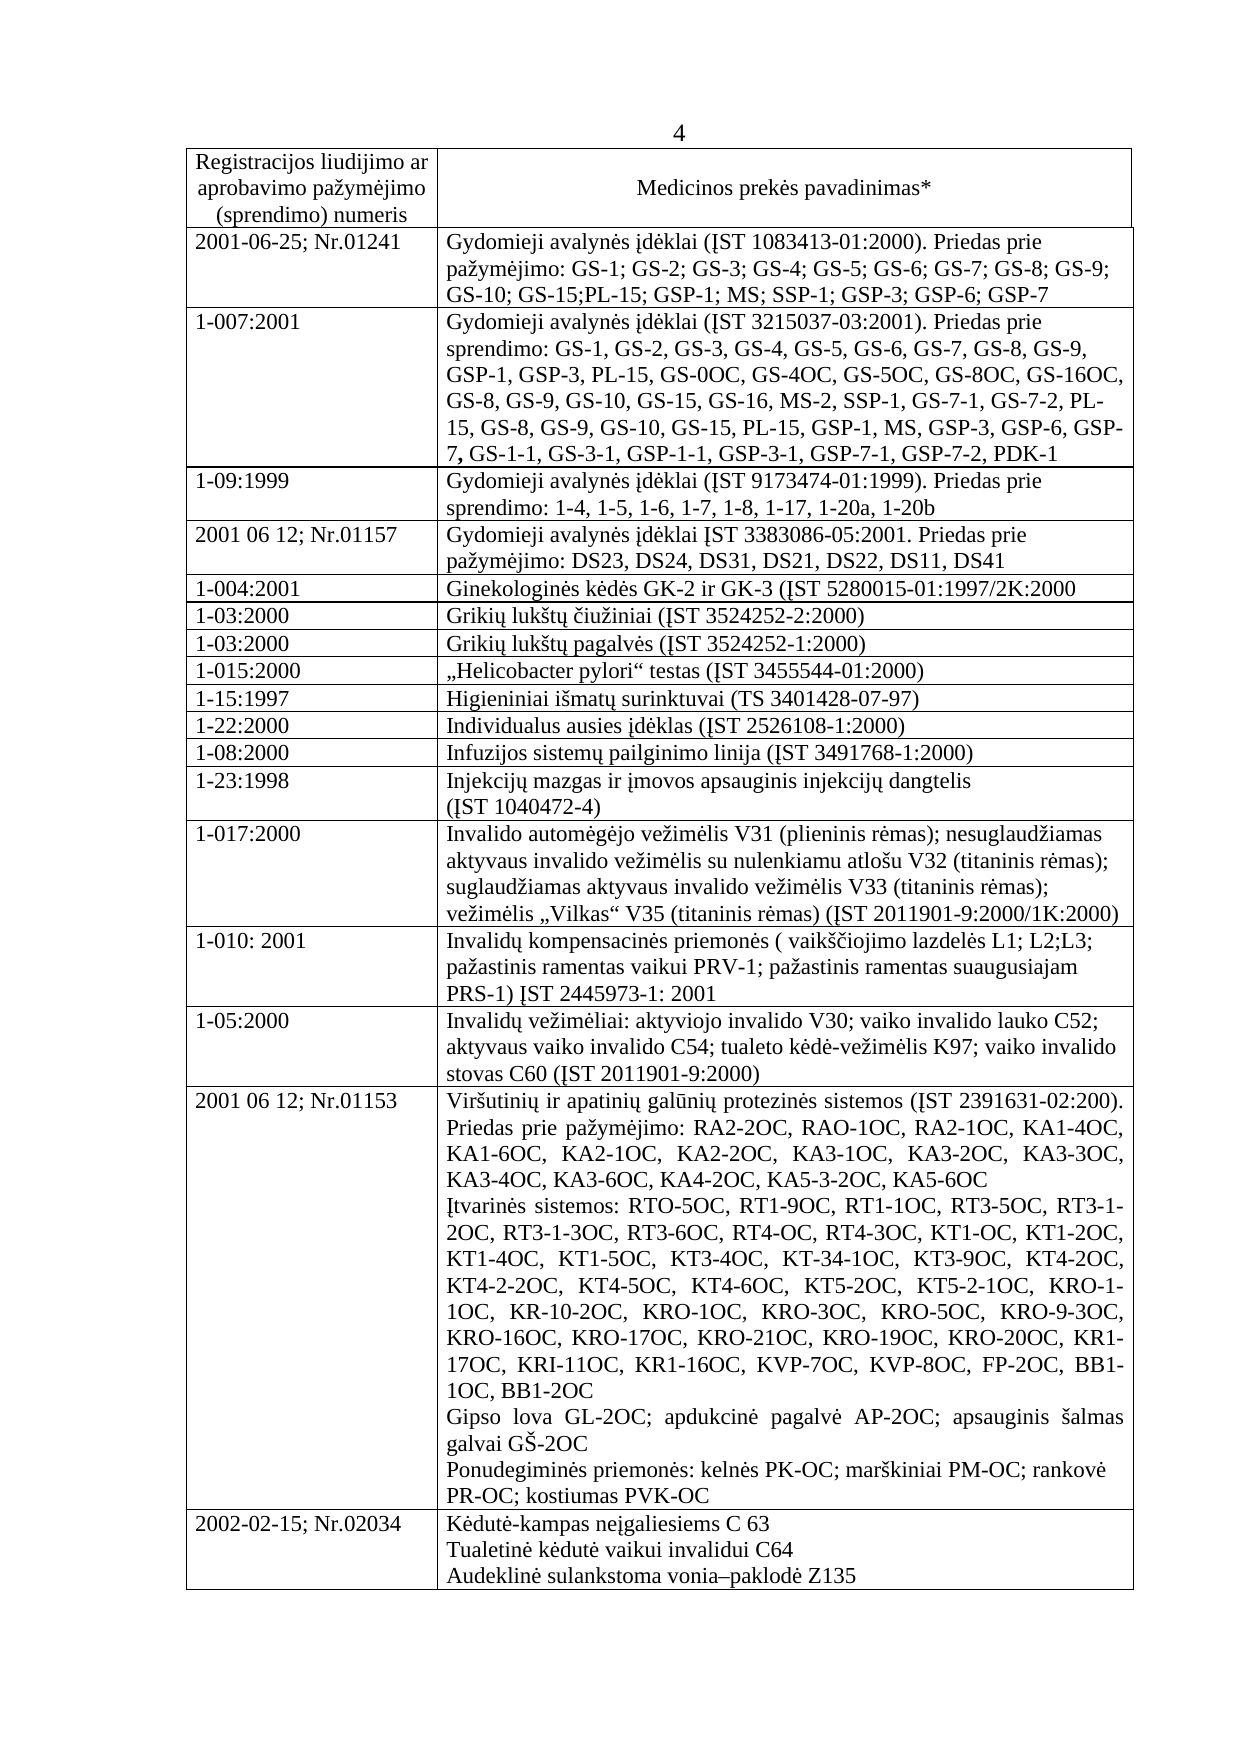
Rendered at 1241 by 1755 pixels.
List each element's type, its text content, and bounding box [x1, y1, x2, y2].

table_cell 1-03:2000 [187, 603, 437, 629]
table_cell Grikių lukštų čiužiniai (ĮST 3524252-2:2000) [438, 603, 1133, 629]
table_cell 1-004:2001 [187, 575, 437, 601]
table_cell Grikių lukštų pagalvės (ĮST 3524252-1:2000) [438, 630, 1133, 656]
table_cell „Helicobacter pylori“ testas (ĮST 3455544-01:2000) [438, 657, 1133, 683]
table_cell 1-22:2000 [187, 712, 437, 738]
table_cell Invalido automėgėjo vežimėlis V31 (plieninis rėmas); nesuglaudžiamas aktyvaus invalido vežimėlis su nulenkiamu atlošu V32 (titaninis rėmas); suglaudžiamas aktyvaus invalido vežimėlis V33 (titaninis rėmas); vežimėlis „Vilkas“ V35 (titaninis rėmas) (ĮST 2011901-9:2000/1K:2000) [438, 821, 1133, 926]
table_cell 1-05:2000 [187, 1007, 437, 1086]
table_cell 1-09:1999 [187, 468, 437, 520]
table_cell 1-017:2000 [187, 821, 437, 926]
table_cell 1-007:2001 [187, 308, 437, 466]
table_header Registracijos liudijimo ar aprobavimo pažymėjimo (sprendimo) numeris [187, 149, 437, 227]
table_cell Infuzijos sistemų pailginimo linija (ĮST 3491768-1:2000) [438, 739, 1133, 766]
table_cell Invalidų kompensacinės priemonės ( vaikščiojimo lazdelės L1; L2;L3; pažastinis ramentas vaikui PRV-1; pažastinis ramentas suaugusiajam PRS-1) ĮST 2445973-1: 2001 [438, 927, 1133, 1006]
table_cell Individualus ausies įdėklas (ĮST 2526108-1:2000) [438, 712, 1133, 738]
table_cell Kėdutė-kampas neįgaliesiems C 63 Tualetinė kėdutė vaikui invalidui C64 Audeklinė sulankstoma vonia–paklodė Z135 [438, 1510, 1133, 1589]
table_cell Invalidų vežimėliai: aktyviojo invalido V30; vaiko invalido lauko C52; aktyvaus vaiko invalido C54; tualeto kėdė-vežimėlis K97; vaiko invalido stovas C60 (ĮST 2011901-9:2000) [438, 1007, 1133, 1086]
table_cell 1-010: 2001 [187, 927, 437, 1006]
table_cell Gydomieji avalynės įdėklai (ĮST 9173474-01:1999). Priedas prie sprendimo: 1-4, 1-5, 1-6, 1-7, 1-8, 1-17, 1-20a, 1-20b [438, 468, 1133, 520]
table_cell Gydomieji avalynės įdėklai (ĮST 1083413-01:2000). Priedas prie pažymėjimo: GS-1; GS-2; GS-3; GS-4; GS-5; GS-6; GS-7; GS-8; GS-9; GS-10; GS-15;PL-15; GSP-1; MS; SSP-1; GSP-3; GSP-6; GSP-7 [438, 228, 1133, 307]
table_cell 2001 06 12; Nr.01153 [187, 1087, 437, 1509]
table_cell Injekcijų mazgas ir įmovos apsauginis injekcijų dangtelis (ĮST 1040472-4) [438, 767, 1133, 819]
table_cell Gydomieji avalynės įdėklai ĮST 3383086-05:2001. Priedas prie pažymėjimo: DS23, DS24, DS31, DS21, DS22, DS11, DS41 [438, 521, 1133, 574]
table_cell 1-23:1998 [187, 767, 437, 819]
table_cell Gydomieji avalynės įdėklai (ĮST 3215037-03:2001). Priedas prie sprendimo: GS-1, GS-2, GS-3, GS-4, GS-5, GS-6, GS-7, GS-8, GS-9, GSP-1, GSP-3, PL-15, GS-0OC, GS-4OC, GS-5OC, GS-8OC, GS-16OC, GS-8, GS-9, GS-10, GS-15, GS-16, MS-2, SSP-1, GS-7-1, GS-7-2, PL-15, GS-8, GS-9, GS-10, GS-15, PL-15, GSP-1, MS, GSP-3, GSP-6, GSP-7, GS-1-1, GS-3-1, GSP-1-1, GSP-3-1, GSP-7-1, GSP-7-2, PDK-1 [438, 308, 1133, 466]
table_cell 1-15:1997 [187, 685, 437, 711]
table_cell 2002-02-15; Nr.02034 [187, 1510, 437, 1589]
table_cell 2001-06-25; Nr.01241 [187, 228, 437, 307]
table_cell Higieniniai išmatų surinktuvai (TS 3401428-07-97) [438, 685, 1133, 711]
table_cell 1-015:2000 [187, 657, 437, 683]
table_cell 1-03:2000 [187, 630, 437, 656]
table_cell Ginekologinės kėdės GK-2 ir GK-3 (ĮST 5280015-01:1997/2K:2000 [438, 575, 1133, 601]
table_cell 1-08:2000 [187, 739, 437, 766]
table_cell Viršutinių ir apatinių galūnių protezinės sistemos (ĮST 2391631-02:200). Priedas prie pažymėjimo: RA2-2OC, RAO-1OC, RA2-1OC, KA1-4OC, KA1-6OC, KA2-1OC, KA2-2OC, KA3-1OC, KA3-2OC, KA3-3OC, KA3-4OC, KA3-6OC, KA4-2OC, KA5-3-2OC, KA5-6OC Įtvarinės sistemos: RTO-5OC, RT1-9OC, RT1-1OC, RT3-5OC, RT3-1-2OC, RT3-1-3OC, RT3-6OC, RT4-OC, RT4-3OC, KT1-OC, KT1-2OC, KT1-4OC, KT1-5OC, KT3-4OC, KT-34-1OC, KT3-9OC, KT4-2OC, KT4-2-2OC, KT4-5OC, KT4-6OC, KT5-2OC, KT5-2-1OC, KRO-1-1OC, KR-10-2OC, KRO-1OC, KRO-3OC, KRO-5OC, KRO-9-3OC, KRO-16OC, KRO-17OC, KRO-21OC, KRO-19OC, KRO-20OC, KR1-17OC, KRI-11OC, KR1-16OC, KVP-7OC, KVP-8OC, FP-2OC, BB1-1OC, BB1-2OC Gipso lova GL-2OC; apdukcinė pagalvė AP-2OC; apsauginis šalmas galvai GŠ-2OC Ponudegiminės priemonės: kelnės PK-OC; marškiniai PM-OC; rankovė PR-OC; kostiumas PVK-OC [438, 1087, 1133, 1509]
table_cell 2001 06 12; Nr.01157 [187, 521, 437, 574]
table_header Medicinos prekės pavadinimas* [438, 149, 1131, 227]
